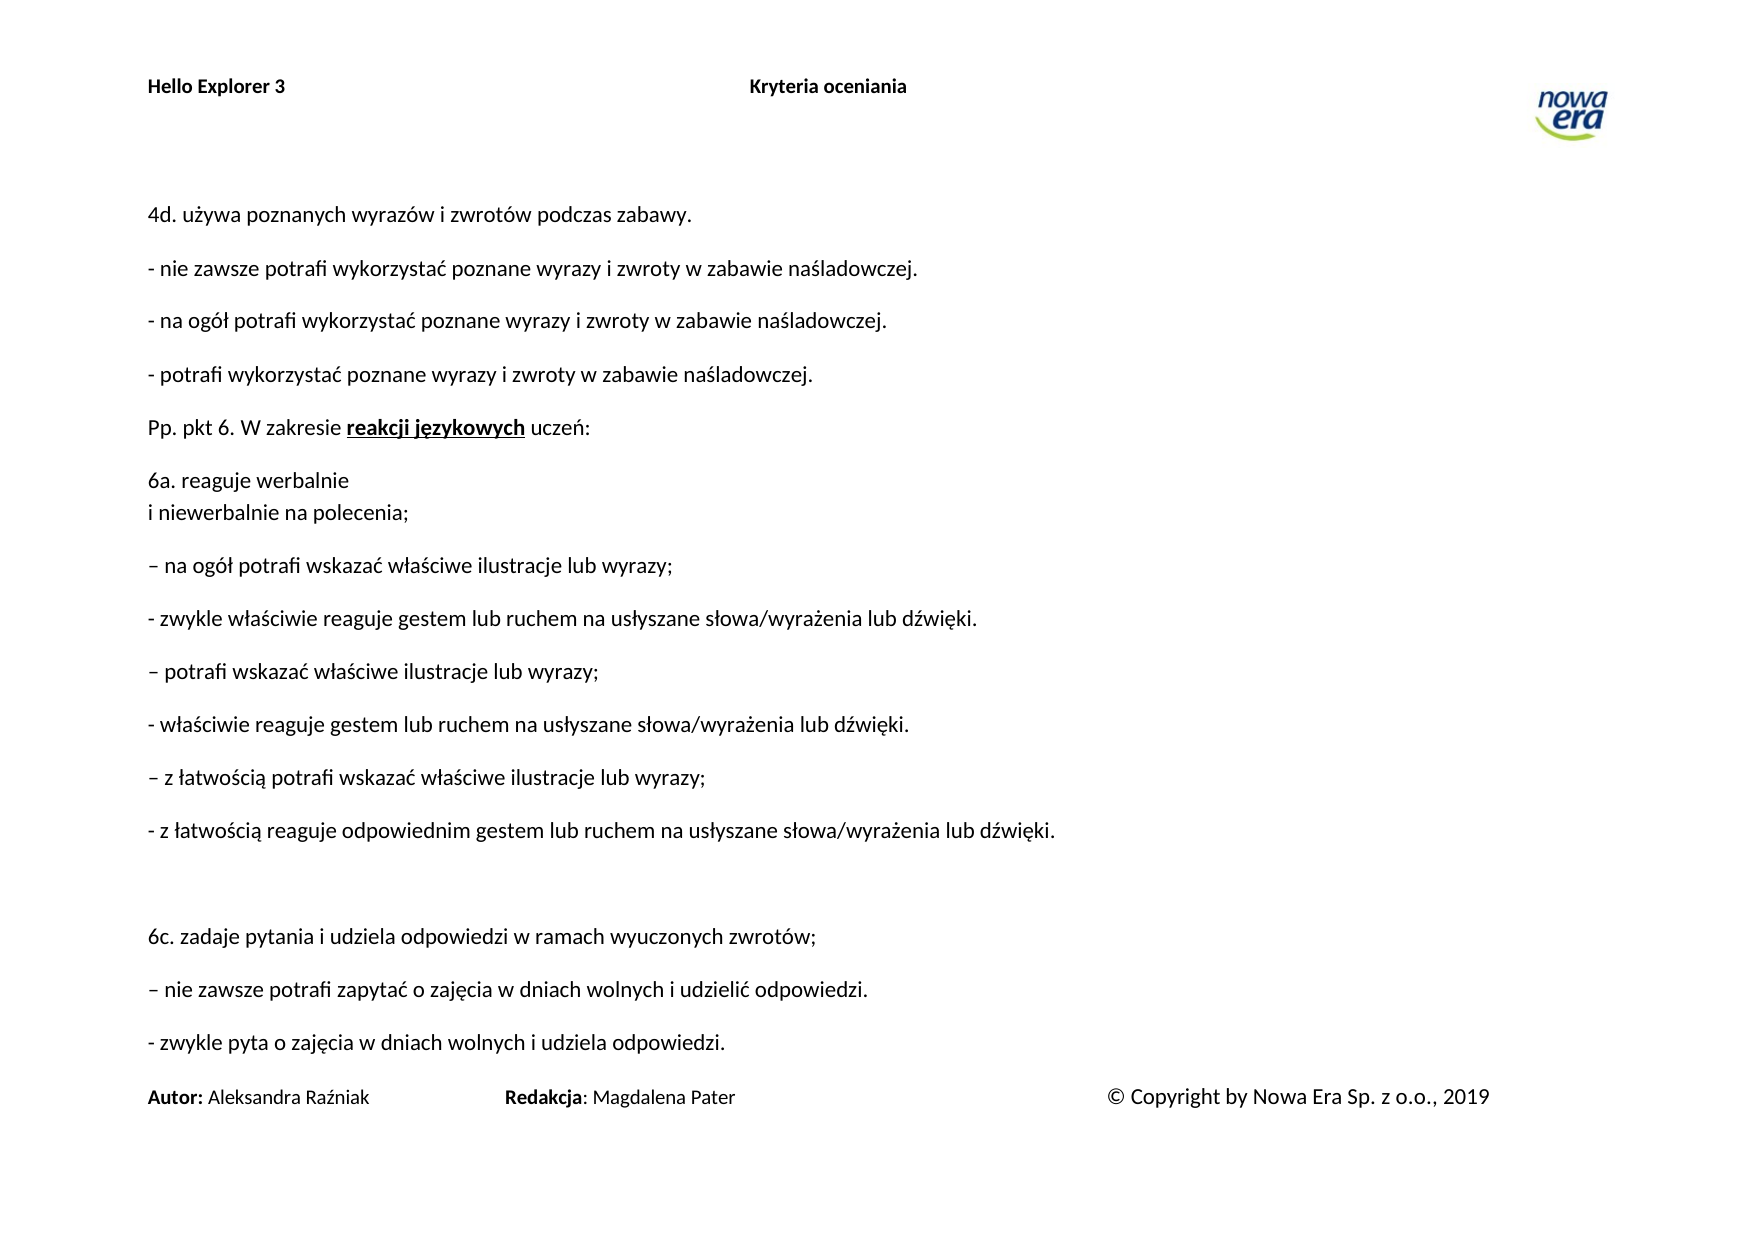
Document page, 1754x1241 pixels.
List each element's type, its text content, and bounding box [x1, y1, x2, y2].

text - potrafi wykorzystać poznane wyrazy i zwroty w zabawie naśladowczej. [148, 360, 1606, 388]
text - nie zawsze potrafi wykorzystać poznane wyrazy i zwroty w zabawie naśladowczej. [148, 254, 1606, 282]
text Pp. pkt 6. W zakresie reakcji językowych uczeń: [148, 413, 1606, 441]
text - właściwie reaguje gestem lub ruchem na usłyszane słowa/wyrażenia lub dźwięki. [148, 710, 1606, 738]
text – nie zawsze potrafi zapytać o zajęcia w dniach wolnych i udzielić odpowiedzi. [148, 975, 1606, 1003]
text – potrafi wskazać właściwe ilustracje lub wyrazy; [148, 657, 1606, 685]
text – z łatwością potrafi wskazać właściwe ilustracje lub wyrazy; [148, 763, 1606, 791]
text - zwykle pyta o zajęcia w dniach wolnych i udziela odpowiedzi. [148, 1028, 1606, 1056]
text 4d. używa poznanych wyrazów i zwrotów podczas zabawy. [148, 201, 1606, 229]
text - z łatwością reaguje odpowiednim gestem lub ruchem na usłyszane słowa/wyrażenia lub dźwięki. [148, 816, 1606, 844]
text 6a. reaguje werbalnie i niewerbalnie na polecenia; [148, 466, 1606, 526]
text 6c. zadaje pytania i udziela odpowiedzi w ramach wyuczonych zwrotów; [148, 922, 1606, 950]
text – na ogół potrafi wskazać właściwe ilustracje lub wyrazy; [148, 551, 1606, 579]
picture [1526, 83, 1621, 148]
text - zwykle właściwie reaguje gestem lub ruchem na usłyszane słowa/wyrażenia lub dźwięki. [148, 604, 1606, 632]
text - na ogół potrafi wykorzystać poznane wyrazy i zwroty w zabawie naśladowczej. [148, 307, 1606, 335]
